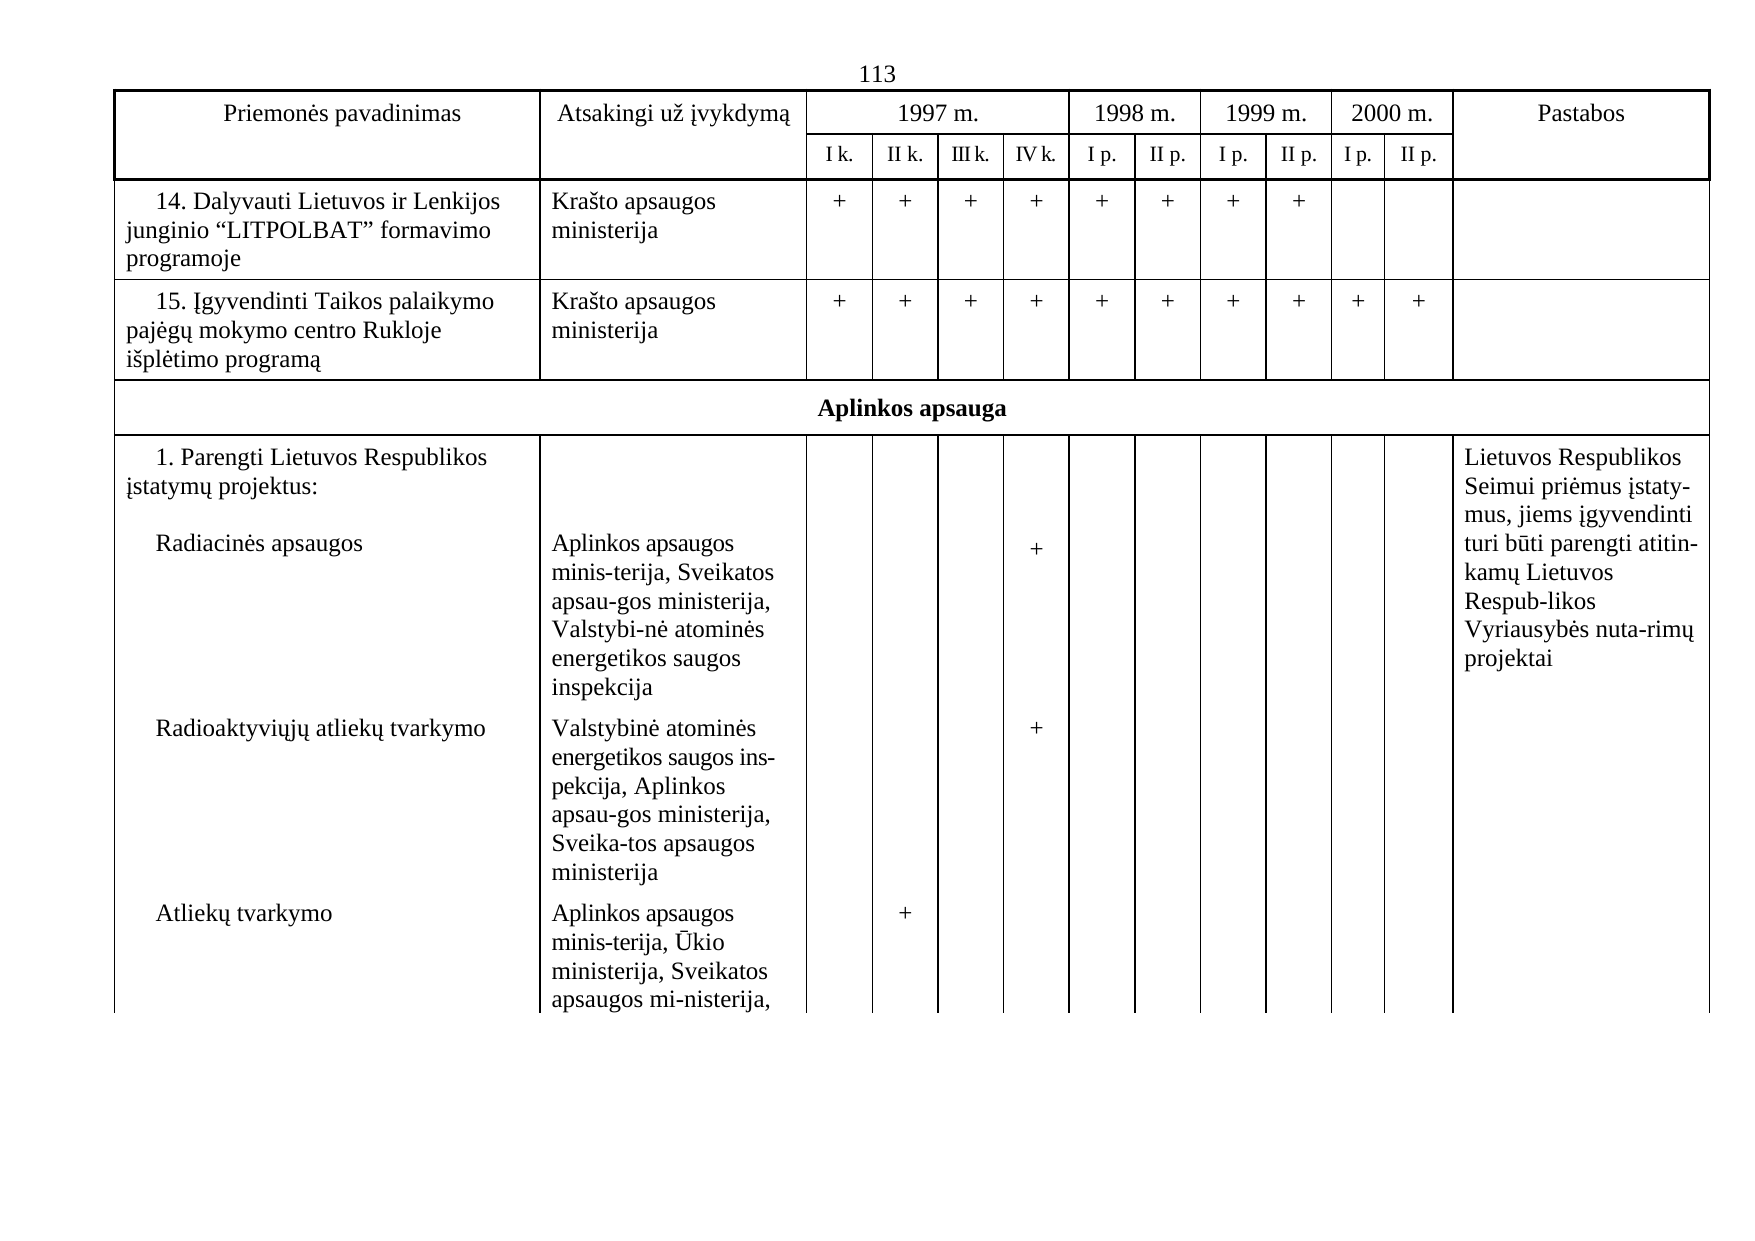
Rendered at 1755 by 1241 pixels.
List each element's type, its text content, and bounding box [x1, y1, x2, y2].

table_cell [1201, 892, 1265, 1013]
table_header Priemonės pavadinimas [116, 92, 539, 133]
table_cell [1267, 528, 1331, 707]
table_cell [807, 707, 872, 892]
table_cell + [1201, 280, 1265, 379]
table_cell [1332, 436, 1384, 528]
table_cell [1070, 892, 1134, 1013]
table_cell [1332, 528, 1384, 707]
table_cell + [1070, 280, 1134, 379]
table_cell [1385, 707, 1452, 892]
table_cell 14. Dalyvauti Lietuvos ir Lenkijos junginio “LITPOLBAT” formavimo programoje [115, 181, 539, 278]
table_cell + [939, 181, 1003, 278]
table_cell [873, 528, 937, 707]
table_cell I k. [807, 135, 872, 178]
table_cell [1070, 436, 1134, 528]
table_cell + [1004, 280, 1068, 379]
table_cell Krašto apsaugos ministerija [541, 181, 806, 278]
table_cell [939, 528, 1003, 707]
table_cell + [873, 280, 937, 379]
table_cell III k. [939, 135, 1003, 178]
table_cell II p. [1136, 135, 1200, 178]
table_cell [939, 892, 1003, 1013]
table_cell Valstybinė atominės energetikos saugos ins-pekcija, Aplinkos apsau-gos ministerija, Sveika-tos apsaugos ministerija [541, 707, 806, 892]
table_cell [1201, 528, 1265, 707]
table_cell + [1332, 280, 1384, 379]
table_cell [1267, 436, 1331, 528]
table_cell [807, 528, 872, 707]
table_cell + [1004, 528, 1068, 707]
table_cell + [1267, 280, 1331, 379]
table_cell [1201, 707, 1265, 892]
table_cell [1004, 892, 1068, 1013]
table_cell [541, 436, 806, 528]
table_cell I p. [1332, 135, 1384, 178]
table_cell Atliekų tvarkymo [115, 892, 539, 1013]
table_header 1999 m. [1201, 92, 1331, 133]
table_cell II p. [1267, 135, 1331, 178]
table_header 1998 m. [1070, 92, 1200, 133]
table_cell + [1136, 280, 1200, 379]
table_cell Krašto apsaugos ministerija [541, 280, 806, 379]
table_cell + [939, 280, 1003, 379]
table_cell Aplinkos apsaugos minis-terija, Sveikatos apsau-gos ministerija, Valstybi-nė atominės energetikos saugos inspekcija [541, 528, 806, 707]
table_cell [873, 436, 937, 528]
table_cell + [873, 892, 937, 1013]
table_cell [1201, 436, 1265, 528]
table_cell + [807, 181, 872, 278]
table_cell [1004, 436, 1068, 528]
table_cell [1136, 436, 1200, 528]
table_cell + [1004, 181, 1068, 278]
table_cell + [1267, 181, 1331, 278]
table_cell II k. [873, 135, 937, 178]
table_cell [116, 133, 539, 178]
table_cell 15. Įgyvendinti Taikos palaikymo pajėgų mokymo centro Rukloje išplėtimo programą [115, 280, 539, 379]
table_cell turi būti parengti atitin-kamų Lietuvos Respub-likos Vyriausybės nuta-rimų projektai [1454, 528, 1709, 707]
table_cell [1267, 892, 1331, 1013]
table_cell [541, 133, 806, 178]
table_header 2000 m. [1332, 92, 1452, 133]
table_cell [1385, 436, 1452, 528]
table_cell [1332, 892, 1384, 1013]
table_cell Aplinkos apsaugos minis-terija, Ūkio ministerija, Sveikatos apsaugos mi-nisterija, [541, 892, 806, 1013]
table_cell [1136, 892, 1200, 1013]
table_cell + [1136, 181, 1200, 278]
table_cell [1332, 707, 1384, 892]
table_cell + [1070, 181, 1134, 278]
table_cell IV k. [1004, 135, 1068, 178]
table_cell [1070, 707, 1134, 892]
table_cell [1454, 133, 1708, 178]
table_cell [807, 436, 872, 528]
table_cell [1454, 892, 1709, 1013]
table_cell [1454, 181, 1709, 278]
table_cell [939, 436, 1003, 528]
table_cell II p. [1385, 135, 1452, 178]
table_cell [1070, 528, 1134, 707]
table_cell Radioaktyviųjų atliekų tvarkymo [115, 707, 539, 892]
table_cell [1332, 181, 1384, 278]
table_cell [873, 707, 937, 892]
table_cell [1136, 528, 1200, 707]
table_cell + [873, 181, 937, 278]
table_cell [1267, 707, 1331, 892]
table_cell [1385, 181, 1452, 278]
table_cell 1. Parengti Lietuvos Respublikos įstatymų projektus: [115, 436, 539, 528]
table_header Pastabos [1454, 92, 1708, 133]
table_cell [1385, 892, 1452, 1013]
table_cell I p. [1070, 135, 1134, 178]
table_cell + [807, 280, 872, 379]
table_cell [1385, 528, 1452, 707]
table_cell [939, 707, 1003, 892]
table_header Atsakingi už įvykdymą [541, 92, 806, 133]
table_cell Aplinkos apsauga [115, 381, 1709, 434]
table_cell [1454, 707, 1709, 892]
table_cell I p. [1201, 135, 1265, 178]
table_cell + [1385, 280, 1452, 379]
table_cell [807, 892, 872, 1013]
table_cell + [1201, 181, 1265, 278]
table_header 1997 m. [807, 92, 1068, 133]
table_cell Radiacinės apsaugos [115, 528, 539, 707]
table_cell Lietuvos Respublikos Seimui priėmus įstaty-mus, jiems įgyvendinti [1454, 436, 1709, 528]
table_cell [1136, 707, 1200, 892]
table_cell [1454, 280, 1709, 379]
table_cell + [1004, 707, 1068, 892]
